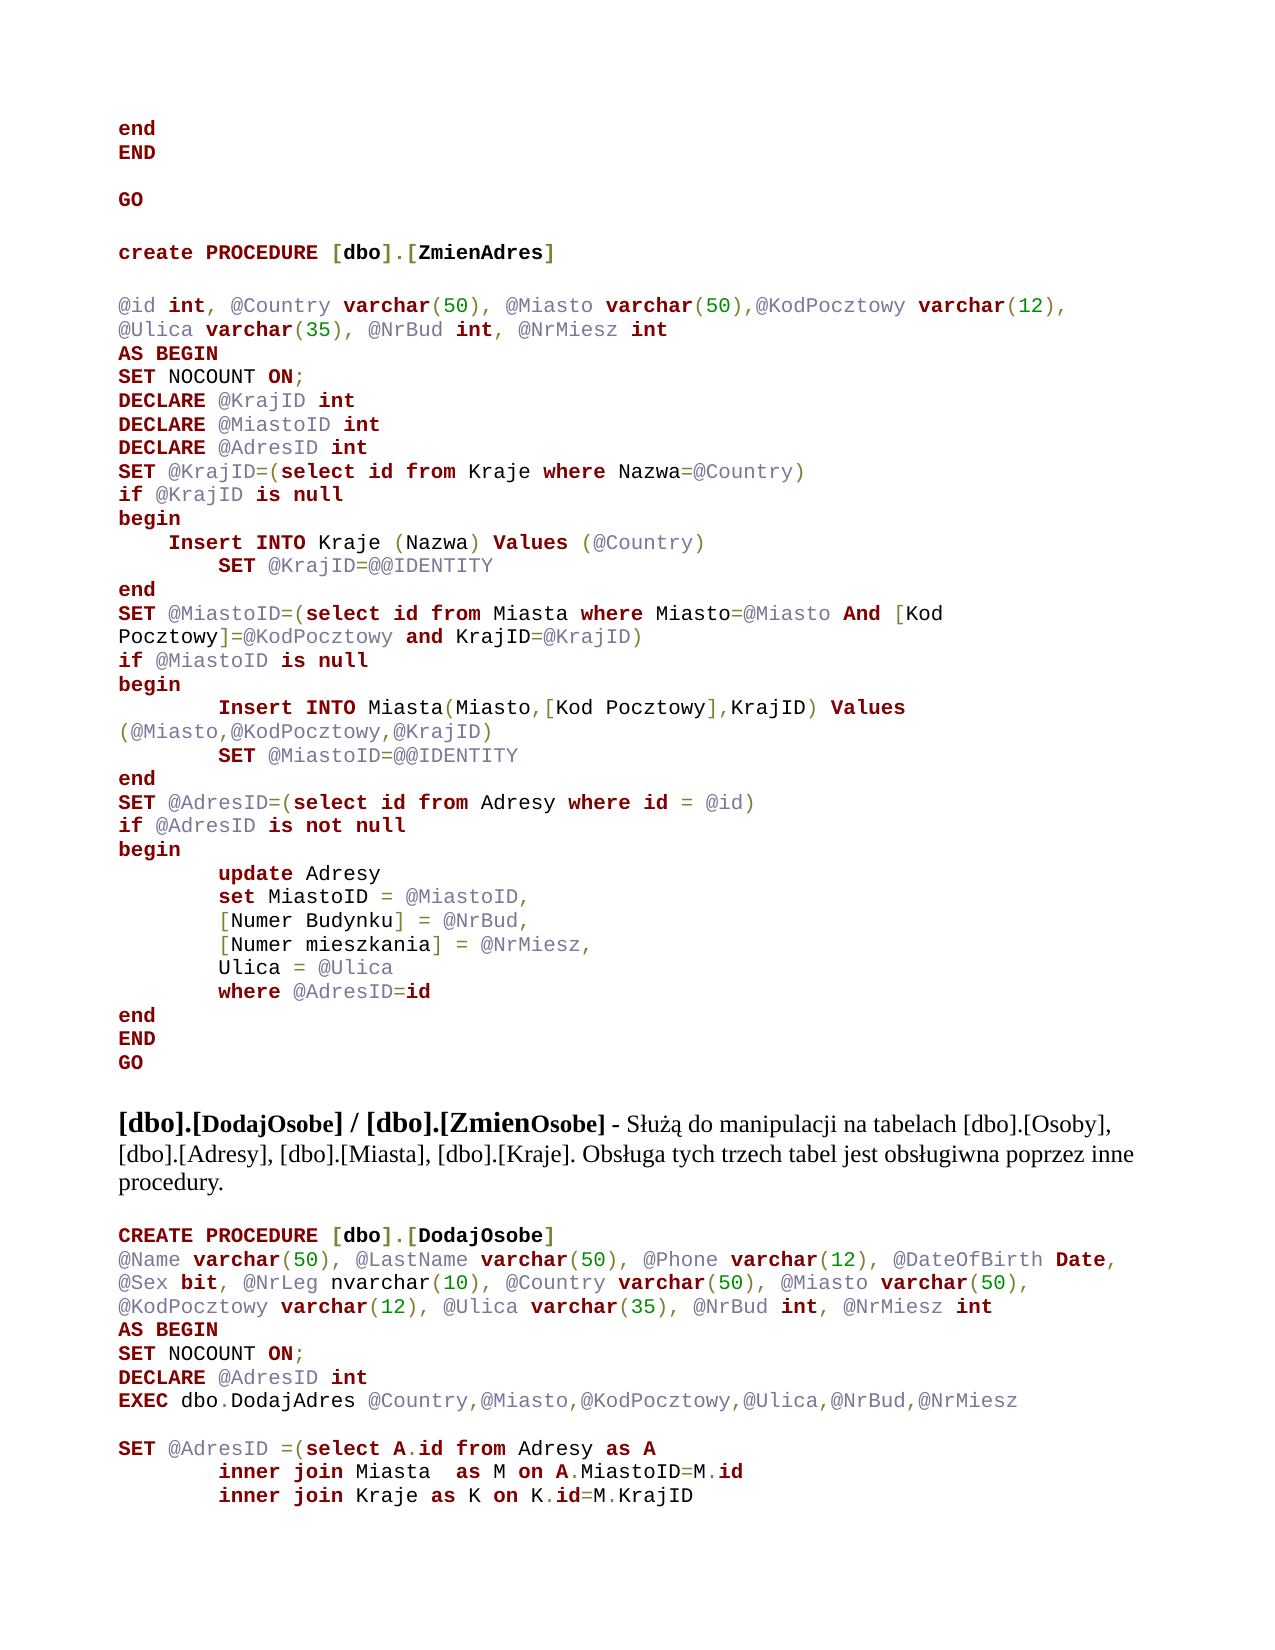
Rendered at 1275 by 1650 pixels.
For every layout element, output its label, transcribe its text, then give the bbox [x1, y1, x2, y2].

text DECLARE @AdresID int [118, 1367, 1157, 1390]
text if @KrajID is null [118, 484, 1157, 508]
text DECLARE @AdresID int [118, 437, 1157, 461]
text SET @MiastoID=(select id from Miasta where Miasto=@Miasto And [Kod Pocztowy]=@KodPocztowy and KrajID=@KrajID) [118, 603, 1157, 650]
text SET @MiastoID=@@IDENTITY [118, 744, 1157, 768]
text GO [118, 1052, 1157, 1076]
text end [118, 768, 1157, 792]
text end [118, 1005, 1157, 1028]
text inner join Miasta as M on A.MiastoID=M.id [118, 1461, 1157, 1485]
text if @MiastoID is null [118, 650, 1157, 674]
text end [118, 118, 1157, 142]
text DECLARE @KrajID int [118, 390, 1157, 413]
text SET @KrajID=@@IDENTITY [118, 555, 1157, 579]
text SET @AdresID =(select A.id from Adresy as A [118, 1438, 1157, 1461]
text Ulica = @Ulica [118, 957, 1157, 981]
text END [118, 1028, 1157, 1052]
text where @AdresID=id [118, 981, 1157, 1005]
text END [118, 142, 1157, 165]
text @KodPocztowy varchar(12), @Ulica varchar(35), @NrBud int, @NrMiesz int [118, 1296, 1157, 1319]
text set MiastoID = @MiastoID, [118, 886, 1157, 910]
text begin [118, 839, 1157, 863]
text if @AdresID is not null [118, 816, 1157, 839]
text [Numer Budynku] = @NrBud, [118, 910, 1157, 934]
text @Name varchar(50), @LastName varchar(50), @Phone varchar(12), @DateOfBirth Date, [118, 1248, 1157, 1272]
text Insert INTO Miasta(Miasto,[Kod Pocztowy],KrajID) Values (@Miasto,@KodPocztowy,@KrajID) [118, 697, 1157, 744]
text SET NOCOUNT ON; [118, 1343, 1157, 1367]
text SET NOCOUNT ON; [118, 366, 1157, 390]
text end [118, 579, 1157, 603]
text update Adresy [118, 863, 1157, 886]
text SET @KrajID=(select id from Kraje where Nazwa=@Country) [118, 461, 1157, 484]
text begin [118, 674, 1157, 697]
text [dbo].[DodajOsobe] / [dbo].[ZmienOsobe] - Służą do manipulacji na tabelach [dbo].[Osoby], [dbo].[Adresy], [dbo].[Miasta], [dbo].[Kraje]. Obsługa tych trzech tabel jest obsługiwna poprzez inne procedury. [118, 1105, 1157, 1196]
text SET @AdresID=(select id from Adresy where id = @id) [118, 792, 1157, 816]
text AS BEGIN [118, 1319, 1157, 1343]
text @Sex bit, @NrLeg nvarchar(10), @Country varchar(50), @Miasto varchar(50), [118, 1272, 1157, 1296]
text AS BEGIN [118, 343, 1157, 366]
text EXEC dbo.DodajAdres @Country,@Miasto,@KodPocztowy,@Ulica,@NrBud,@NrMiesz [118, 1390, 1157, 1414]
text Insert INTO Kraje (Nazwa) Values (@Country) [118, 532, 1157, 555]
text GO [118, 189, 1157, 213]
text begin [118, 508, 1157, 532]
text @id int, @Country varchar(50), @Miasto varchar(50),@KodPocztowy varchar(12), [118, 295, 1157, 319]
text CREATE PROCEDURE [dbo].[DodajOsobe] [118, 1225, 1157, 1248]
text DECLARE @MiastoID int [118, 413, 1157, 437]
text inner join Kraje as K on K.id=M.KrajID [118, 1485, 1157, 1509]
text create PROCEDURE [dbo].[ZmienAdres] [118, 242, 1157, 266]
text @Ulica varchar(35), @NrBud int, @NrMiesz int [118, 319, 1157, 343]
text [Numer mieszkania] = @NrMiesz, [118, 934, 1157, 957]
